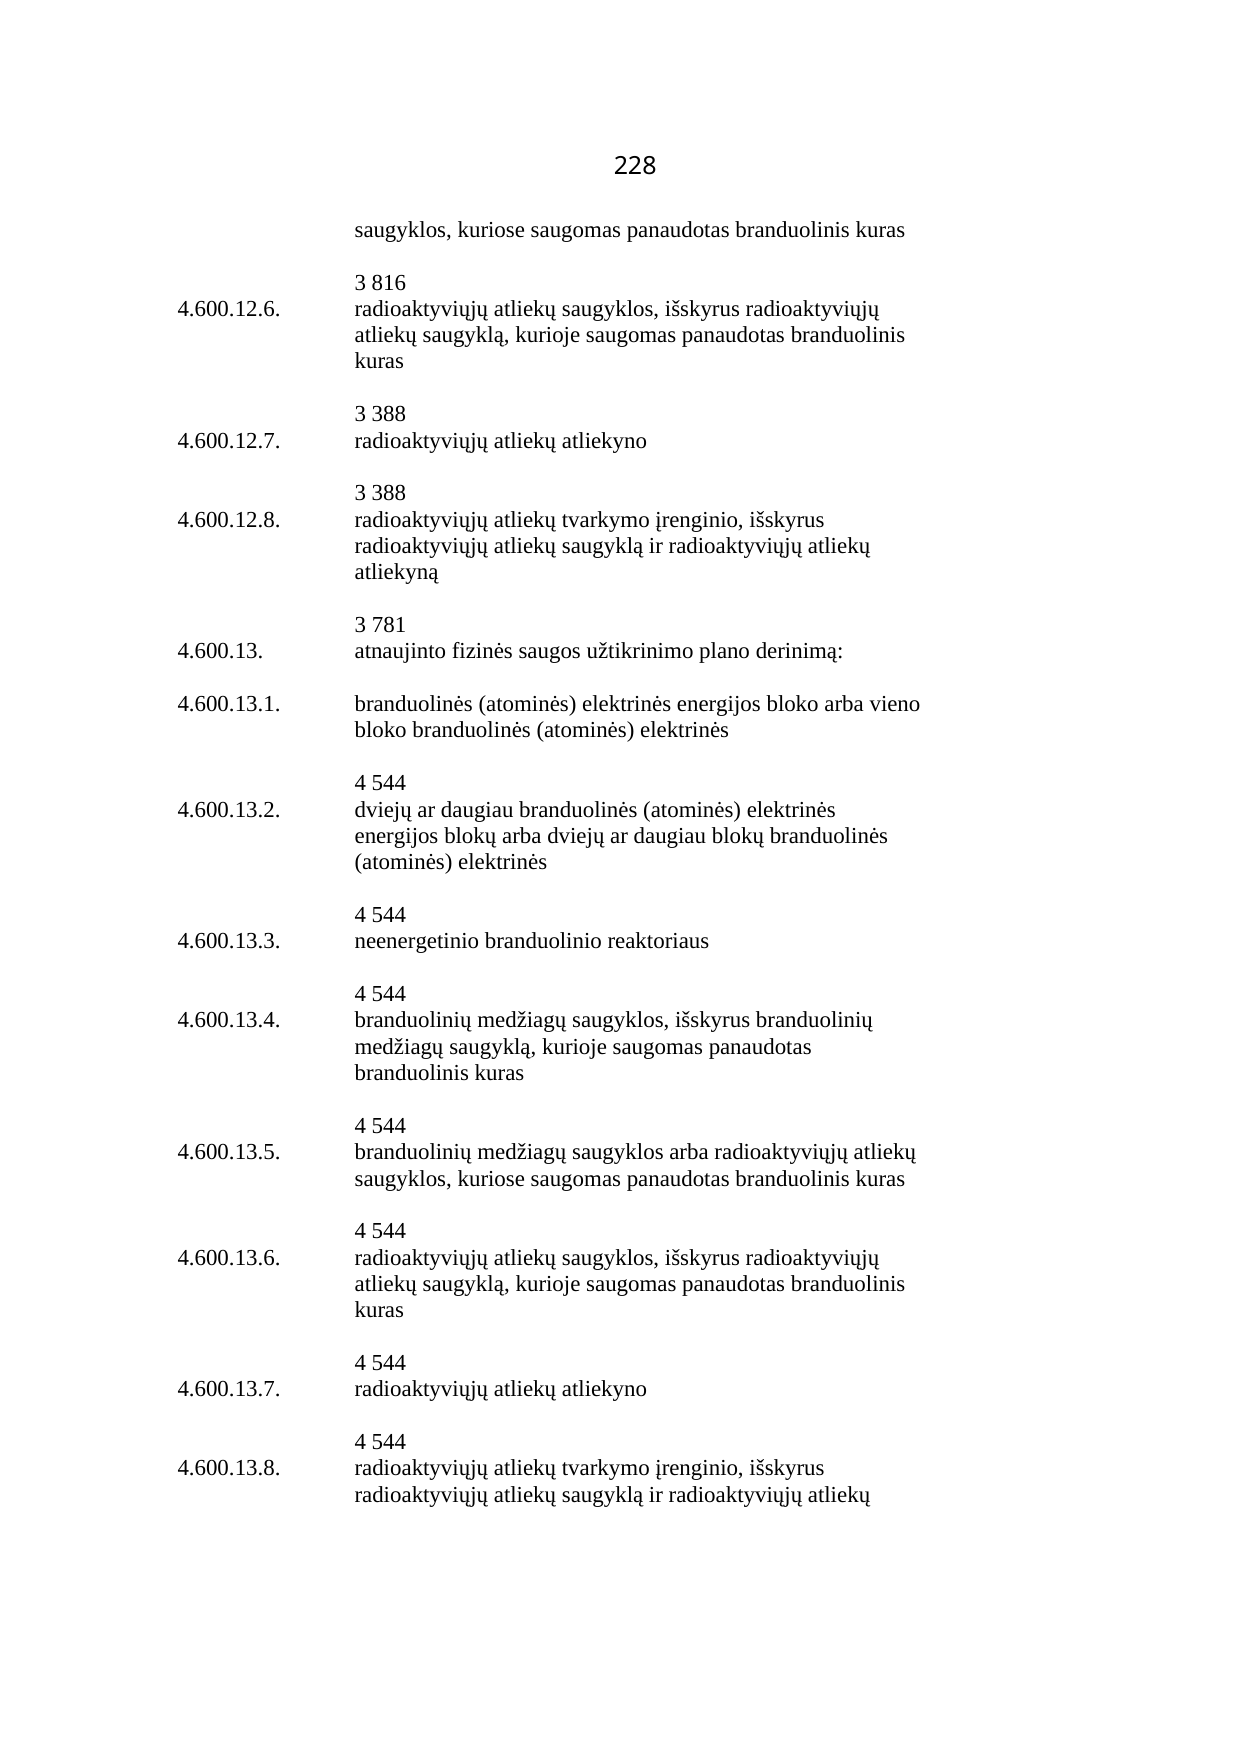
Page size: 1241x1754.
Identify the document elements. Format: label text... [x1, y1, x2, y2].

text 4.600.12.7. radioaktyviųjų atliekų atliekyno 3 388 [177, 427, 945, 506]
text 4.600.12.8. radioaktyviųjų atliekų tvarkymo įrenginio, išskyrus [177, 506, 945, 532]
text saugyklos, kuriose saugomas panaudotas branduolinis kuras 4 544 [354, 1164, 945, 1244]
text 4.600.13.7. radioaktyviųjų atliekų atliekyno 4 544 [177, 1375, 945, 1454]
text atliekų saugyklą, kurioje saugomas panaudotas branduolinis [354, 321, 945, 348]
text radioaktyviųjų atliekų saugyklą ir radioaktyviųjų atliekų [354, 532, 945, 558]
text 4.600.12.6. radioaktyviųjų atliekų saugyklos, išskyrus radioaktyviųjų [177, 295, 945, 321]
text bloko branduolinės (atominės) elektrinės 4 544 [354, 717, 945, 796]
text kuras 4 544 [354, 1296, 945, 1375]
text 4.600.13.8. radioaktyviųjų atliekų tvarkymo įrenginio, išskyrus [177, 1454, 945, 1481]
text 4.600.13.1. branduolinės (atominės) elektrinės energijos bloko arba vieno [177, 690, 945, 717]
text energijos blokų arba dviejų ar daugiau blokų branduolinės [354, 822, 945, 848]
text 4.600.13.2. dviejų ar daugiau branduolinės (atominės) elektrinės [177, 796, 945, 822]
text radioaktyviųjų atliekų saugyklą ir radioaktyviųjų atliekų [354, 1481, 945, 1507]
text 4.600.13.4. branduolinių medžiagų saugyklos, išskyrus branduolinių [177, 1006, 945, 1033]
text saugyklos, kuriose saugomas panaudotas branduolinis kuras 3 816 [354, 216, 945, 295]
text atliekyną 3 781 [354, 558, 945, 637]
text atliekų saugyklą, kurioje saugomas panaudotas branduolinis [354, 1270, 945, 1296]
text medžiagų saugyklą, kurioje saugomas panaudotas [354, 1033, 945, 1059]
text kuras 3 388 [354, 348, 945, 427]
text branduolinis kuras 4 544 [354, 1059, 945, 1138]
text 4.600.13. atnaujinto fizinės saugos užtikrinimo plano derinimą: [177, 637, 945, 690]
text 4.600.13.3. neenergetinio branduolinio reaktoriaus 4 544 [177, 927, 945, 1006]
text 4.600.13.5. branduolinių medžiagų saugyklos arba radioaktyviųjų atliekų [177, 1138, 945, 1164]
text (atominės) elektrinės 4 544 [354, 848, 945, 927]
text 4.600.13.6. radioaktyviųjų atliekų saugyklos, išskyrus radioaktyviųjų [177, 1244, 945, 1270]
